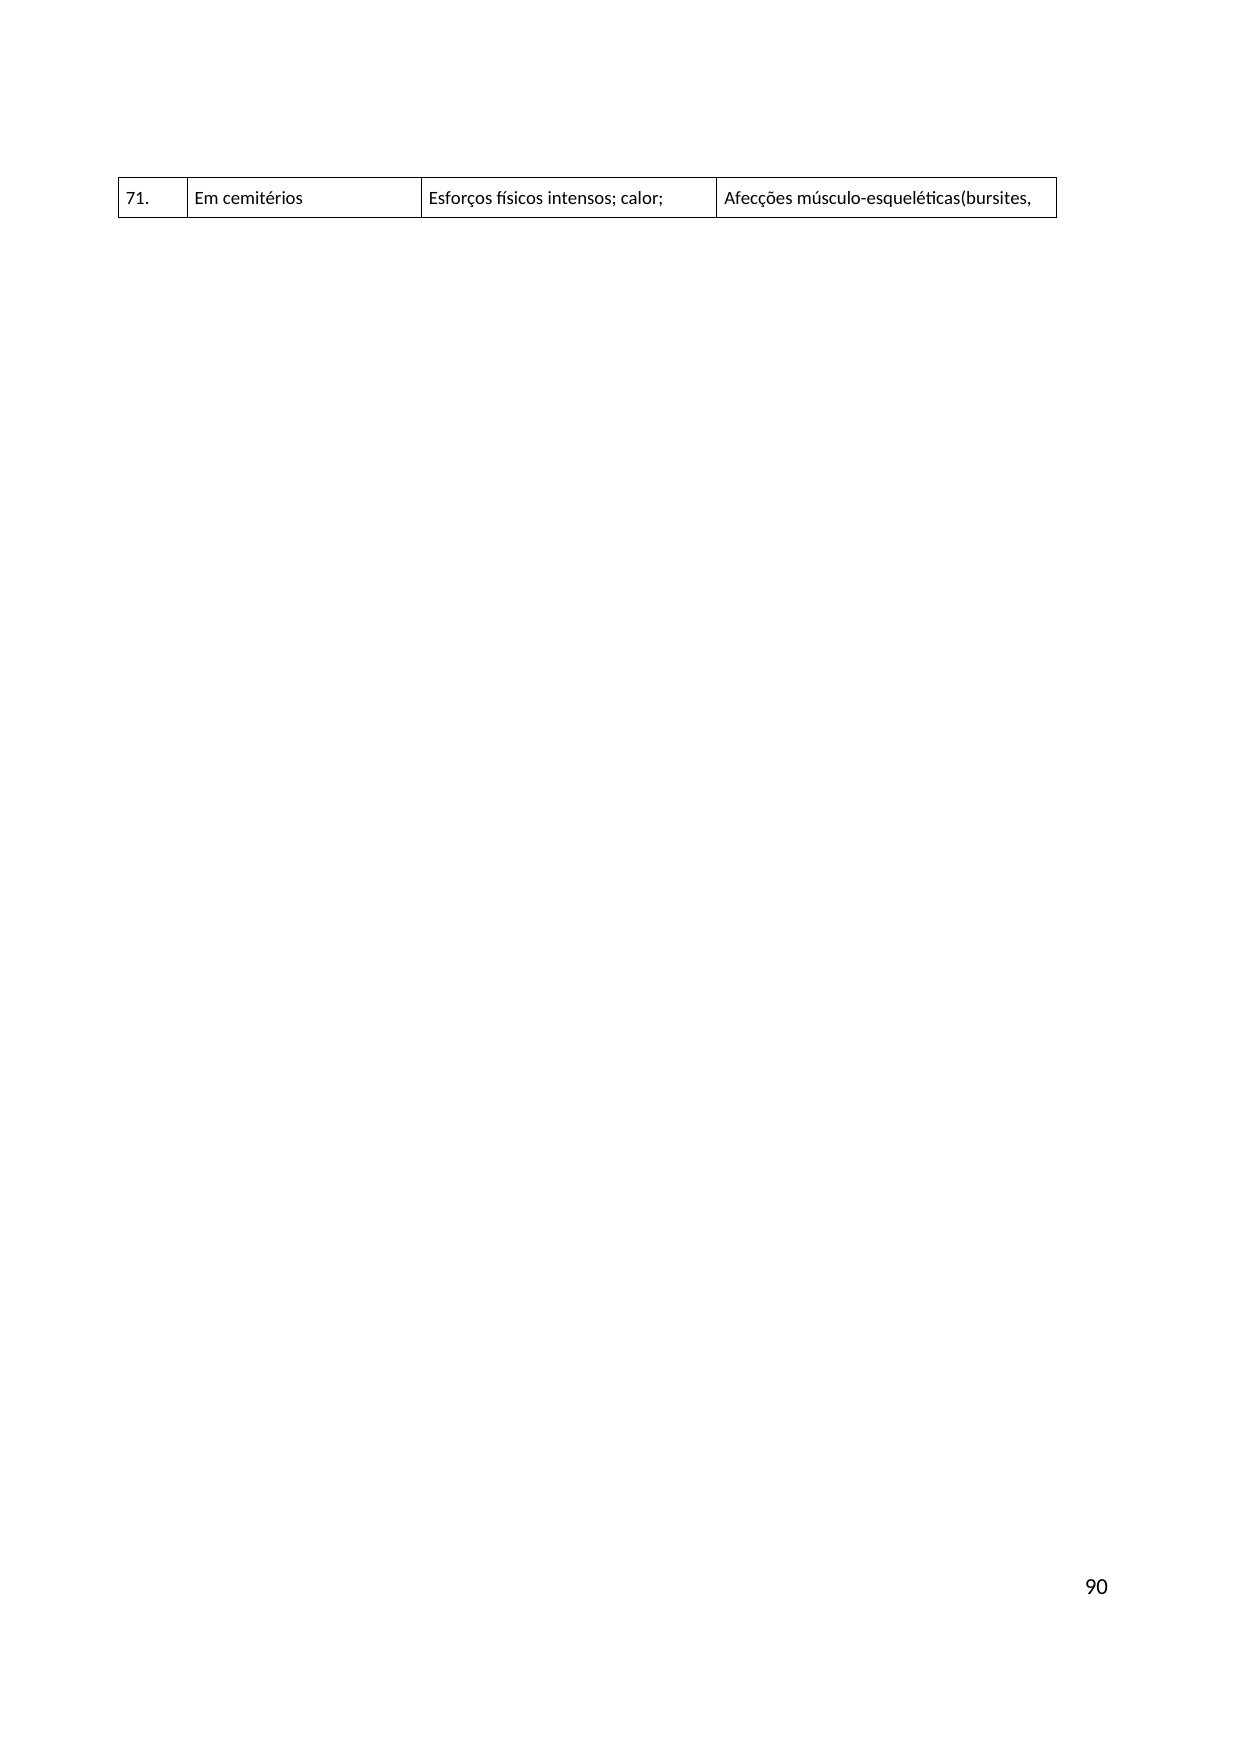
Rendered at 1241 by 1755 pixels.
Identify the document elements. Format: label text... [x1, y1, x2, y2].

table_cell Afecções músculo-esqueléticas(bursites, [717, 178, 1056, 217]
table_cell 71. [119, 178, 187, 217]
table_cell Esforços físicos intensos; calor; [422, 178, 716, 217]
table_cell Em cemitérios [188, 178, 421, 217]
